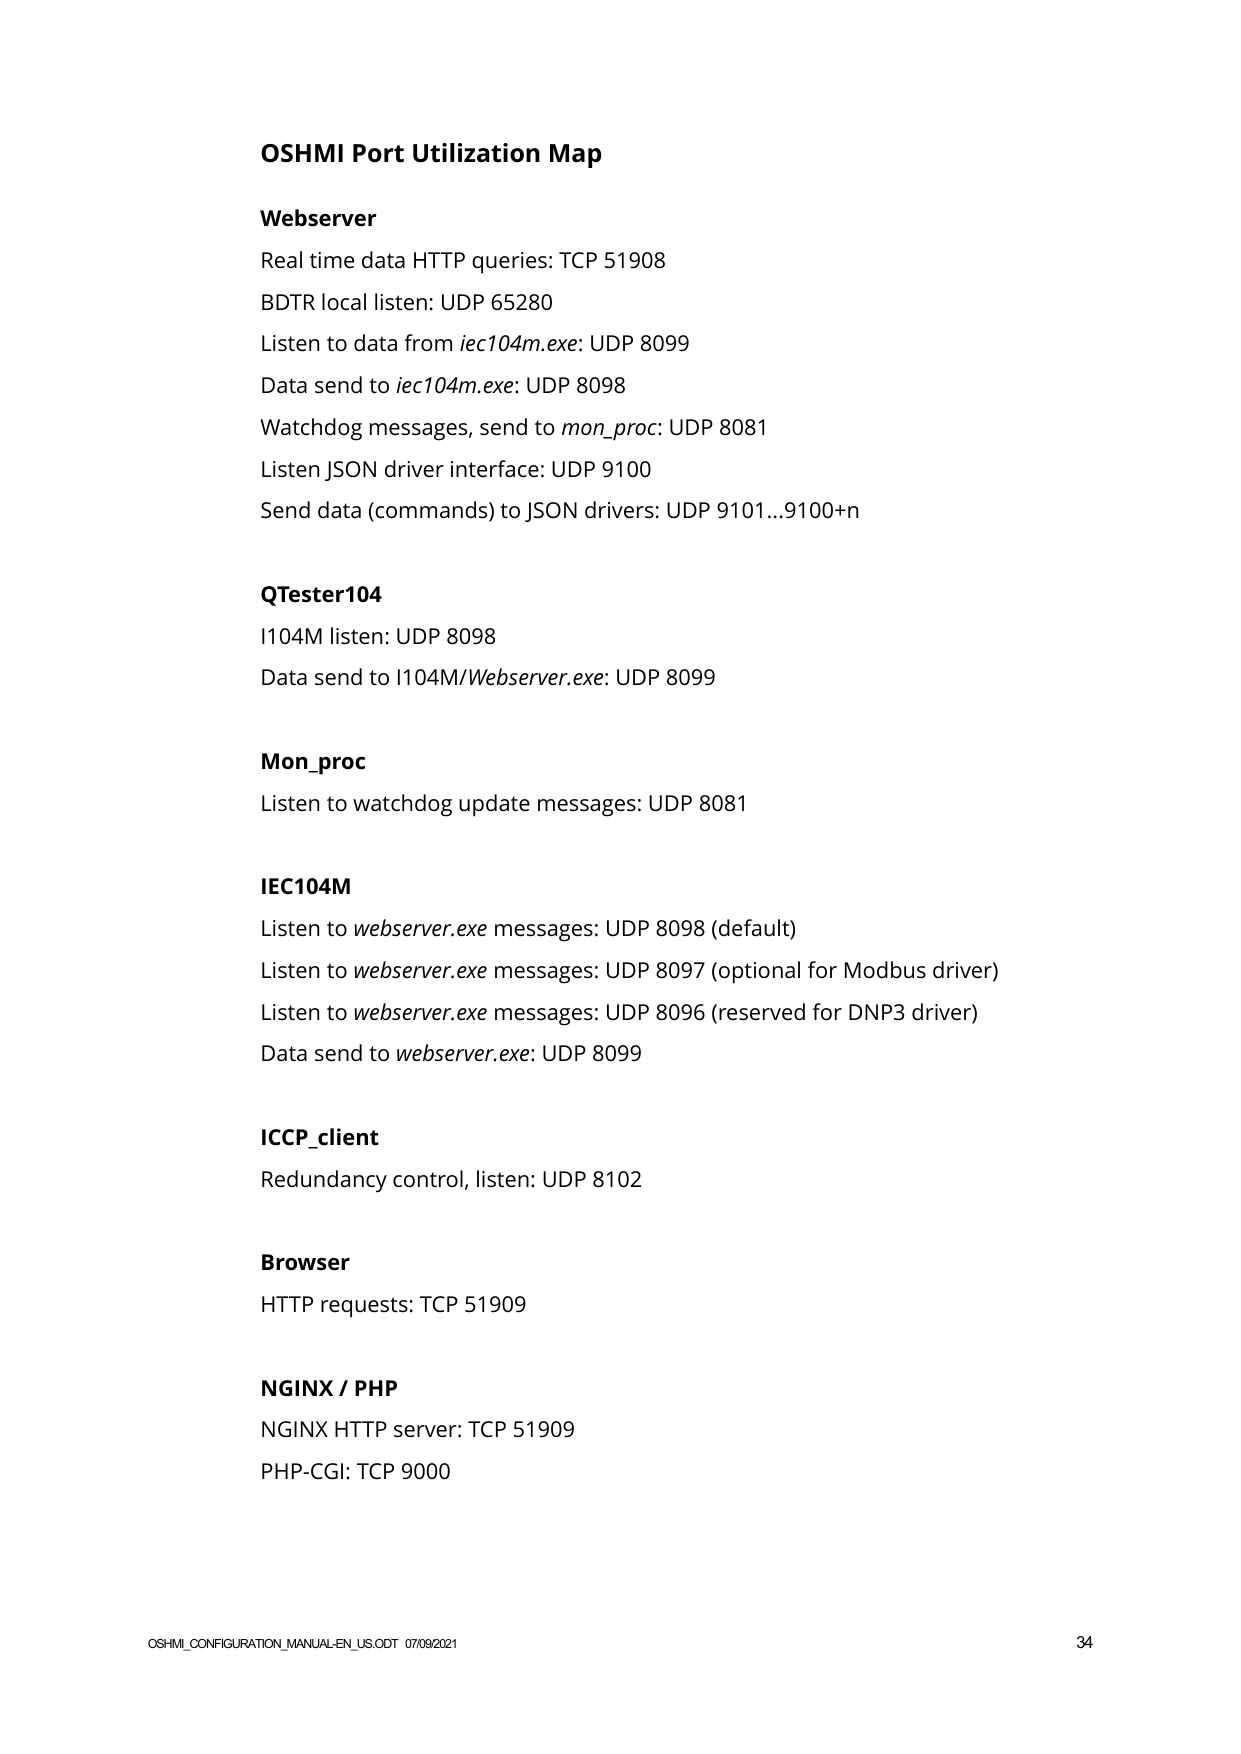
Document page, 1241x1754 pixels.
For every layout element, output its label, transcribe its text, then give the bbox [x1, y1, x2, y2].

text HTTP requests: TCP 51909 [260, 1289, 1093, 1319]
text NGINX HTTP server: TCP 51909 [260, 1414, 1093, 1444]
text Data send to I104M/Webserver.exe: UDP 8099 [260, 662, 1093, 692]
text Listen to webserver.exe messages: UDP 8096 (reserved for DNP3 driver) [260, 997, 1093, 1026]
text Listen to data from iec104m.exe: UDP 8099 [260, 328, 1093, 358]
text NGINX / PHP [260, 1372, 1093, 1402]
text Watchdog messages, send to mon_proc: UDP 8081 [260, 412, 1093, 442]
text Redundancy control, listen: UDP 8102 [260, 1164, 1093, 1193]
text PHP-CGI: TCP 9000 [260, 1456, 1093, 1486]
text I104M listen: UDP 8098 [260, 621, 1093, 650]
text Data send to webserver.exe: UDP 8099 [260, 1038, 1093, 1068]
text Mon_proc [260, 746, 1093, 776]
text Listen JSON driver interface: UDP 9100 [260, 453, 1093, 483]
text Listen to webserver.exe messages: UDP 8097 (optional for Modbus driver) [260, 955, 1093, 984]
subtitle OSHMI Port Utilization Map [260, 136, 1093, 170]
text BDTR local listen: UDP 65280 [260, 286, 1093, 316]
text ICCP_client [260, 1122, 1093, 1152]
text Data send to iec104m.exe: UDP 8098 [260, 370, 1093, 400]
text Listen to watchdog update messages: UDP 8081 [260, 788, 1093, 817]
text QTester104 [260, 579, 1093, 609]
text Listen to webserver.exe messages: UDP 8098 (default) [260, 913, 1093, 943]
text IEC104M [260, 871, 1093, 901]
text Browser [260, 1247, 1093, 1277]
text Real time data HTTP queries: TCP 51908 [260, 245, 1093, 274]
text Webserver [260, 203, 1093, 233]
text Send data (commands) to JSON drivers: UDP 9101...9100+n [260, 495, 1093, 525]
